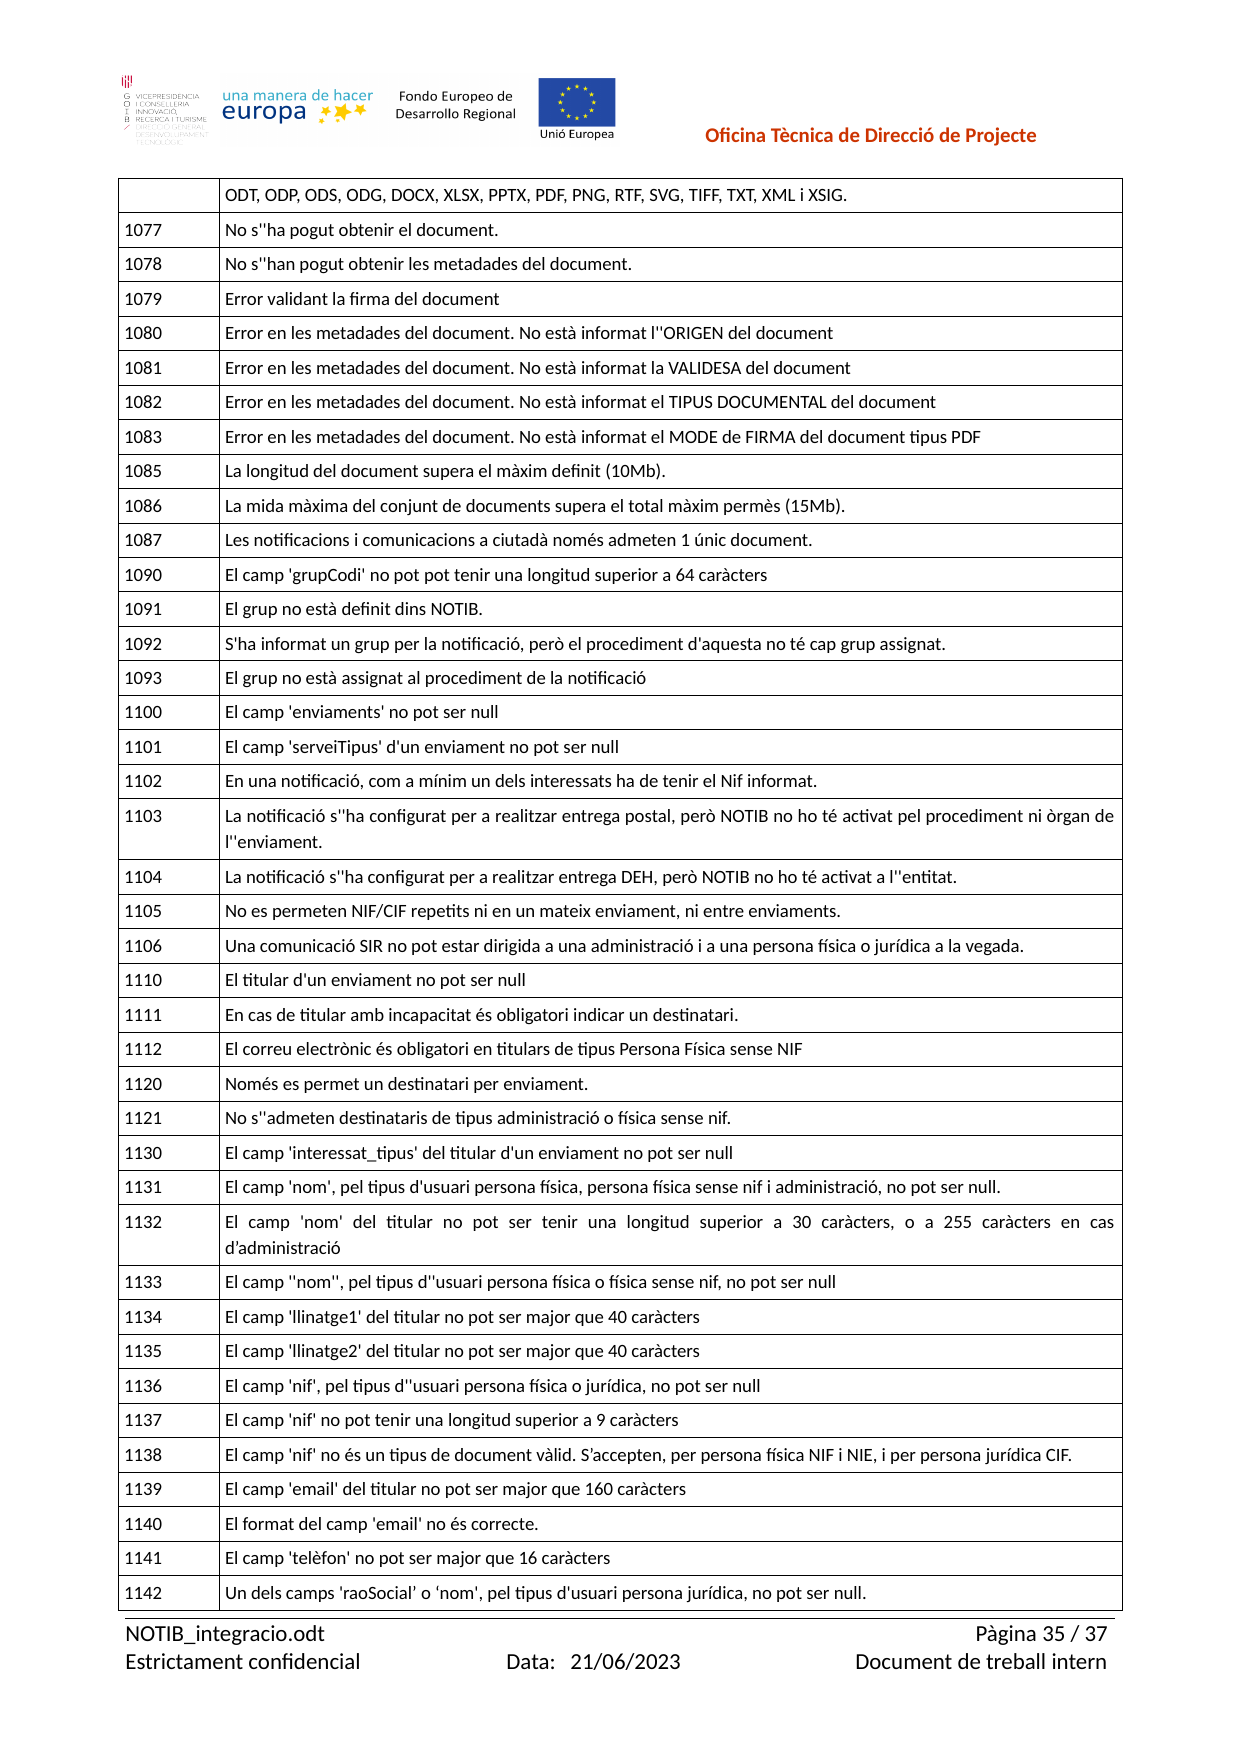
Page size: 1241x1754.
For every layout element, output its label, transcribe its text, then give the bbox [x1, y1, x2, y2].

table_cell El grup no està assignat al procediment de la notificació [220, 661, 1122, 695]
table_cell El camp 'nif' no és un tipus de document vàlid. S’accepten, per persona física NIF i NIE, i per persona jurídica CIF. [220, 1438, 1122, 1472]
table_cell 1104 [119, 860, 219, 894]
table_cell 1083 [119, 420, 219, 453]
table_cell Una comunicació SIR no pot estar dirigida a una administració i a una persona física o jurídica a la vegada. [220, 929, 1122, 963]
table_cell Error en les metadades del document. No està informat el TIPUS DOCUMENTAL del document [220, 386, 1122, 419]
table_cell 1142 [119, 1576, 219, 1609]
table_cell 1135 [119, 1335, 219, 1368]
table_cell 1087 [119, 524, 219, 557]
table_cell 1130 [119, 1136, 219, 1169]
table_cell 1134 [119, 1300, 219, 1334]
table_cell 1138 [119, 1438, 219, 1472]
table_cell El camp 'nif', pel tipus d''usuari persona física o jurídica, no pot ser null [220, 1369, 1122, 1403]
table_cell 1085 [119, 455, 219, 488]
table_cell 1081 [119, 351, 219, 384]
table_cell 1090 [119, 558, 219, 591]
table_cell El camp 'email' del titular no pot ser major que 160 caràcters [220, 1473, 1122, 1506]
table_cell Error en les metadades del document. No està informat el MODE de FIRMA del document tipus PDF [220, 420, 1122, 453]
table_cell En una notificació, com a mínim un dels interessats ha de tenir el Nif informat. [220, 765, 1122, 798]
table_cell 1092 [119, 627, 219, 660]
table_cell Només es permet un destinatari per enviament. [220, 1067, 1122, 1101]
table_cell El camp 'serveiTipus' d'un enviament no pot ser null [220, 730, 1122, 764]
table_cell El camp 'grupCodi' no pot pot tenir una longitud superior a 64 caràcters [220, 558, 1122, 591]
table_cell El camp 'telèfon' no pot ser major que 16 caràcters [220, 1542, 1122, 1575]
table_cell 1139 [119, 1473, 219, 1506]
table_cell El titular d'un enviament no pot ser null [220, 964, 1122, 997]
table_cell 1120 [119, 1067, 219, 1101]
table_cell En cas de titular amb incapacitat és obligatori indicar un destinatari. [220, 998, 1122, 1032]
table_cell ODT, ODP, ODS, ODG, DOCX, XLSX, PPTX, PDF, PNG, RTF, SVG, TIFF, TXT, XML i XSIG. [220, 179, 1122, 212]
table_cell Error validant la firma del document [220, 282, 1122, 316]
picture [118, 73, 213, 147]
table_cell La notificació s''ha configurat per a realitzar entrega DEH, però NOTIB no ho té activat a l''entitat. [220, 860, 1122, 894]
table_cell 1133 [119, 1266, 219, 1299]
table_cell 1077 [119, 213, 219, 247]
table_cell Les notificacions i comunicacions a ciutadà només admeten 1 únic document. [220, 524, 1122, 557]
table_cell 1137 [119, 1404, 219, 1437]
table_cell El format del camp 'email' no és correcte. [220, 1507, 1122, 1541]
table_cell El grup no està definit dins NOTIB. [220, 592, 1122, 626]
table_cell La longitud del document supera el màxim definit (10Mb). [220, 455, 1122, 488]
table_cell Error en les metadades del document. No està informat l''ORIGEN del document [220, 317, 1122, 350]
table_cell 1140 [119, 1507, 219, 1541]
table_cell 1111 [119, 998, 219, 1032]
table_cell 1141 [119, 1542, 219, 1575]
table_cell El camp 'nom', pel tipus d'usuari persona física, persona física sense nif i administració, no pot ser null. [220, 1171, 1122, 1204]
table_cell 1132 [119, 1205, 219, 1265]
table_cell 1106 [119, 929, 219, 963]
table_cell S'ha informat un grup per la notificació, però el procediment d'aquesta no té cap grup assignat. [220, 627, 1122, 660]
table_cell 1080 [119, 317, 219, 350]
table_cell 1101 [119, 730, 219, 764]
table_cell El camp 'nif' no pot tenir una longitud superior a 9 caràcters [220, 1404, 1122, 1437]
table_cell 1086 [119, 489, 219, 522]
table_cell 1078 [119, 248, 219, 281]
table_cell 1105 [119, 895, 219, 928]
table_cell 1091 [119, 592, 219, 626]
picture [219, 73, 621, 147]
table_cell El camp ''nom'', pel tipus d''usuari persona física o física sense nif, no pot ser null [220, 1266, 1122, 1299]
table_cell Error en les metadades del document. No està informat la VALIDESA del document [220, 351, 1122, 384]
table_cell El camp 'enviaments' no pot ser null [220, 696, 1122, 729]
table_cell La mida màxima del conjunt de documents supera el total màxim permès (15Mb). [220, 489, 1122, 522]
table_cell No s''han pogut obtenir les metadades del document. [220, 248, 1122, 281]
table_cell La notificació s''ha configurat per a realitzar entrega postal, però NOTIB no ho té activat pel procediment ni òrgan de l''enviament. [220, 799, 1122, 859]
table_cell El camp 'interessat_tipus' del titular d'un enviament no pot ser null [220, 1136, 1122, 1169]
table_cell El correu electrònic és obligatori en titulars de tipus Persona Física sense NIF [220, 1033, 1122, 1066]
table_cell Un dels camps 'raoSocial’ o ‘nom', pel tipus d'usuari persona jurídica, no pot ser null. [220, 1576, 1122, 1609]
table_cell No s''admeten destinataris de tipus administració o física sense nif. [220, 1102, 1122, 1135]
table_cell El camp 'llinatge2' del titular no pot ser major que 40 caràcters [220, 1335, 1122, 1368]
table_cell 1112 [119, 1033, 219, 1066]
table_cell 1102 [119, 765, 219, 798]
table_cell No es permeten NIF/CIF repetits ni en un mateix enviament, ni entre enviaments. [220, 895, 1122, 928]
table_cell 1082 [119, 386, 219, 419]
table_cell 1100 [119, 696, 219, 729]
table_cell No s''ha pogut obtenir el document. [220, 213, 1122, 247]
table_cell 1079 [119, 282, 219, 316]
table_cell [119, 179, 219, 212]
table_cell 1136 [119, 1369, 219, 1403]
table_cell 1110 [119, 964, 219, 997]
table_cell 1103 [119, 799, 219, 859]
table_cell El camp 'nom' del titular no pot ser tenir una longitud superior a 30 caràcters, o a 255 caràcters en cas d’administració [220, 1205, 1122, 1265]
table_cell 1121 [119, 1102, 219, 1135]
table_cell 1131 [119, 1171, 219, 1204]
table_cell 1093 [119, 661, 219, 695]
table_cell El camp 'llinatge1' del titular no pot ser major que 40 caràcters [220, 1300, 1122, 1334]
